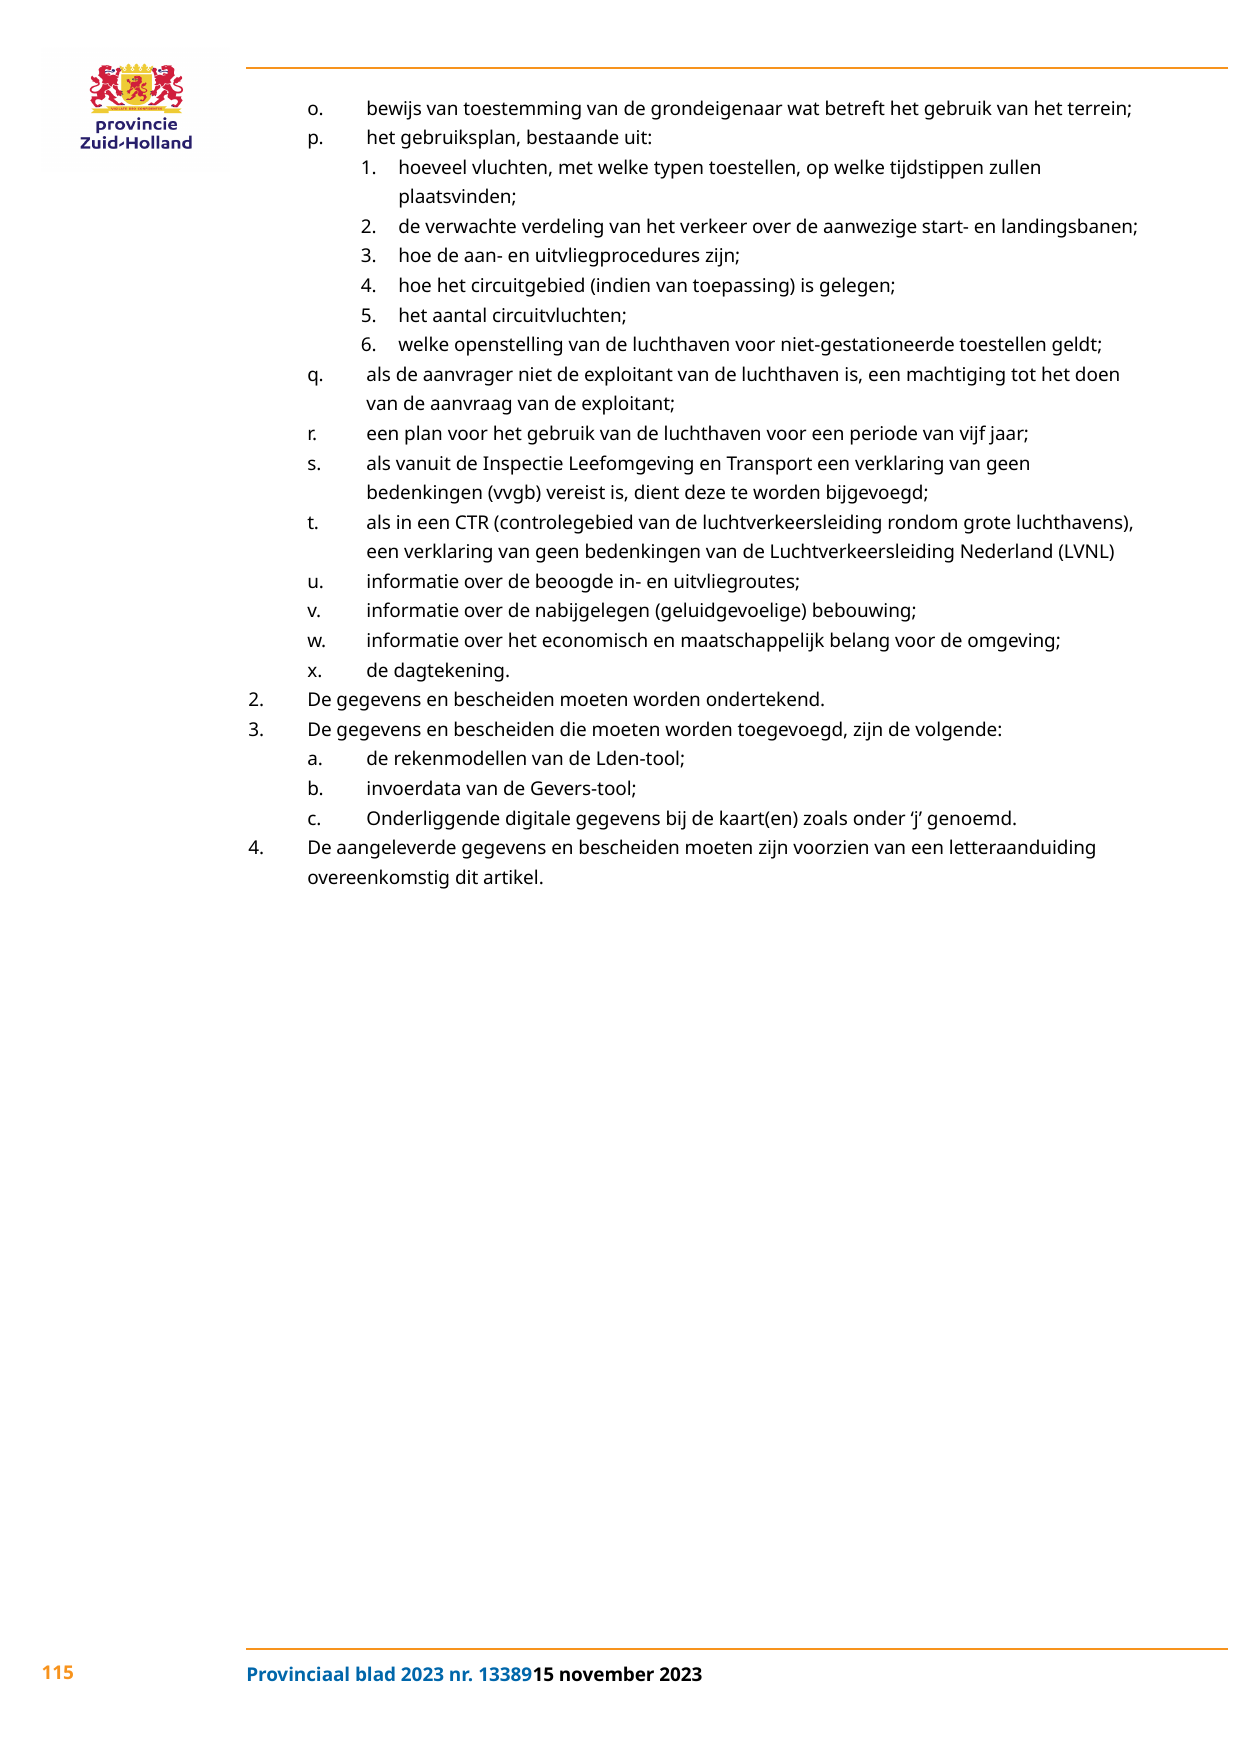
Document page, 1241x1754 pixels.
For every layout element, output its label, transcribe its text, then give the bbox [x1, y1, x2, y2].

list als vanuit de Inspectie Leefomgeving en Transport een verklaring van geen bedenkingen (vvgb) vereist is, dient deze te worden bijgevoegd; [307, 450, 1152, 505]
list informatie over de nabijgelegen (geluidgevoelige) bebouwing; [307, 598, 1152, 623]
list de rekenmodellen van de Lden-tool; [307, 746, 1152, 771]
list het gebruiksplan, bestaande uit: [307, 124, 1152, 150]
list informatie over de beoogde in- en uitvliegroutes; [307, 568, 1152, 594]
list hoeveel vluchten, met welke typen toestellen, op welke tijdstippen zullen plaatsvinden; [361, 154, 1152, 209]
list bewijs van toestemming van de grondeigenaar wat betreft het gebruik van het terrein; [307, 95, 1152, 121]
list welke openstelling van de luchthaven voor niet-gestationeerde toestellen geldt; [361, 331, 1152, 357]
list een plan voor het gebruik van de luchthaven voor een periode van vijf jaar; [307, 420, 1152, 446]
list hoe de aan- en uitvliegprocedures zijn; [361, 243, 1152, 268]
list de verwachte verdeling van het verkeer over de aanwezige start- en landingsbanen; [361, 213, 1152, 239]
list De gegevens en bescheiden die moeten worden toegevoegd, zijn de volgende: [248, 716, 1152, 742]
list invoerdata van de Gevers-tool; [307, 775, 1152, 801]
list het aantal circuitvluchten; [361, 302, 1152, 328]
list als de aanvrager niet de exploitant van de luchthaven is, een machtiging tot het doen van de aanvraag van de exploitant; [307, 361, 1152, 416]
list als in een CTR (controlegebied van de luchtverkeersleiding rondom grote luchthavens), een verklaring van geen bedenkingen van de Luchtverkeersleiding Nederland (LVNL) [307, 509, 1152, 564]
list Onderliggende digitale gegevens bij de kaart(en) zoals onder ‘j’ genoemd. [307, 805, 1152, 831]
list de dagtekening. [307, 657, 1152, 683]
picture [41, 47, 231, 172]
list hoe het circuitgebied (indien van toepassing) is gelegen; [361, 272, 1152, 298]
list informatie over het economisch en maatschappelijk belang voor de omgeving; [307, 627, 1152, 653]
list De aangeleverde gegevens en bescheiden moeten zijn voorzien van een letteraanduiding overeenkomstig dit artikel. [248, 834, 1152, 890]
list De gegevens en bescheiden moeten worden ondertekend. [248, 686, 1152, 712]
